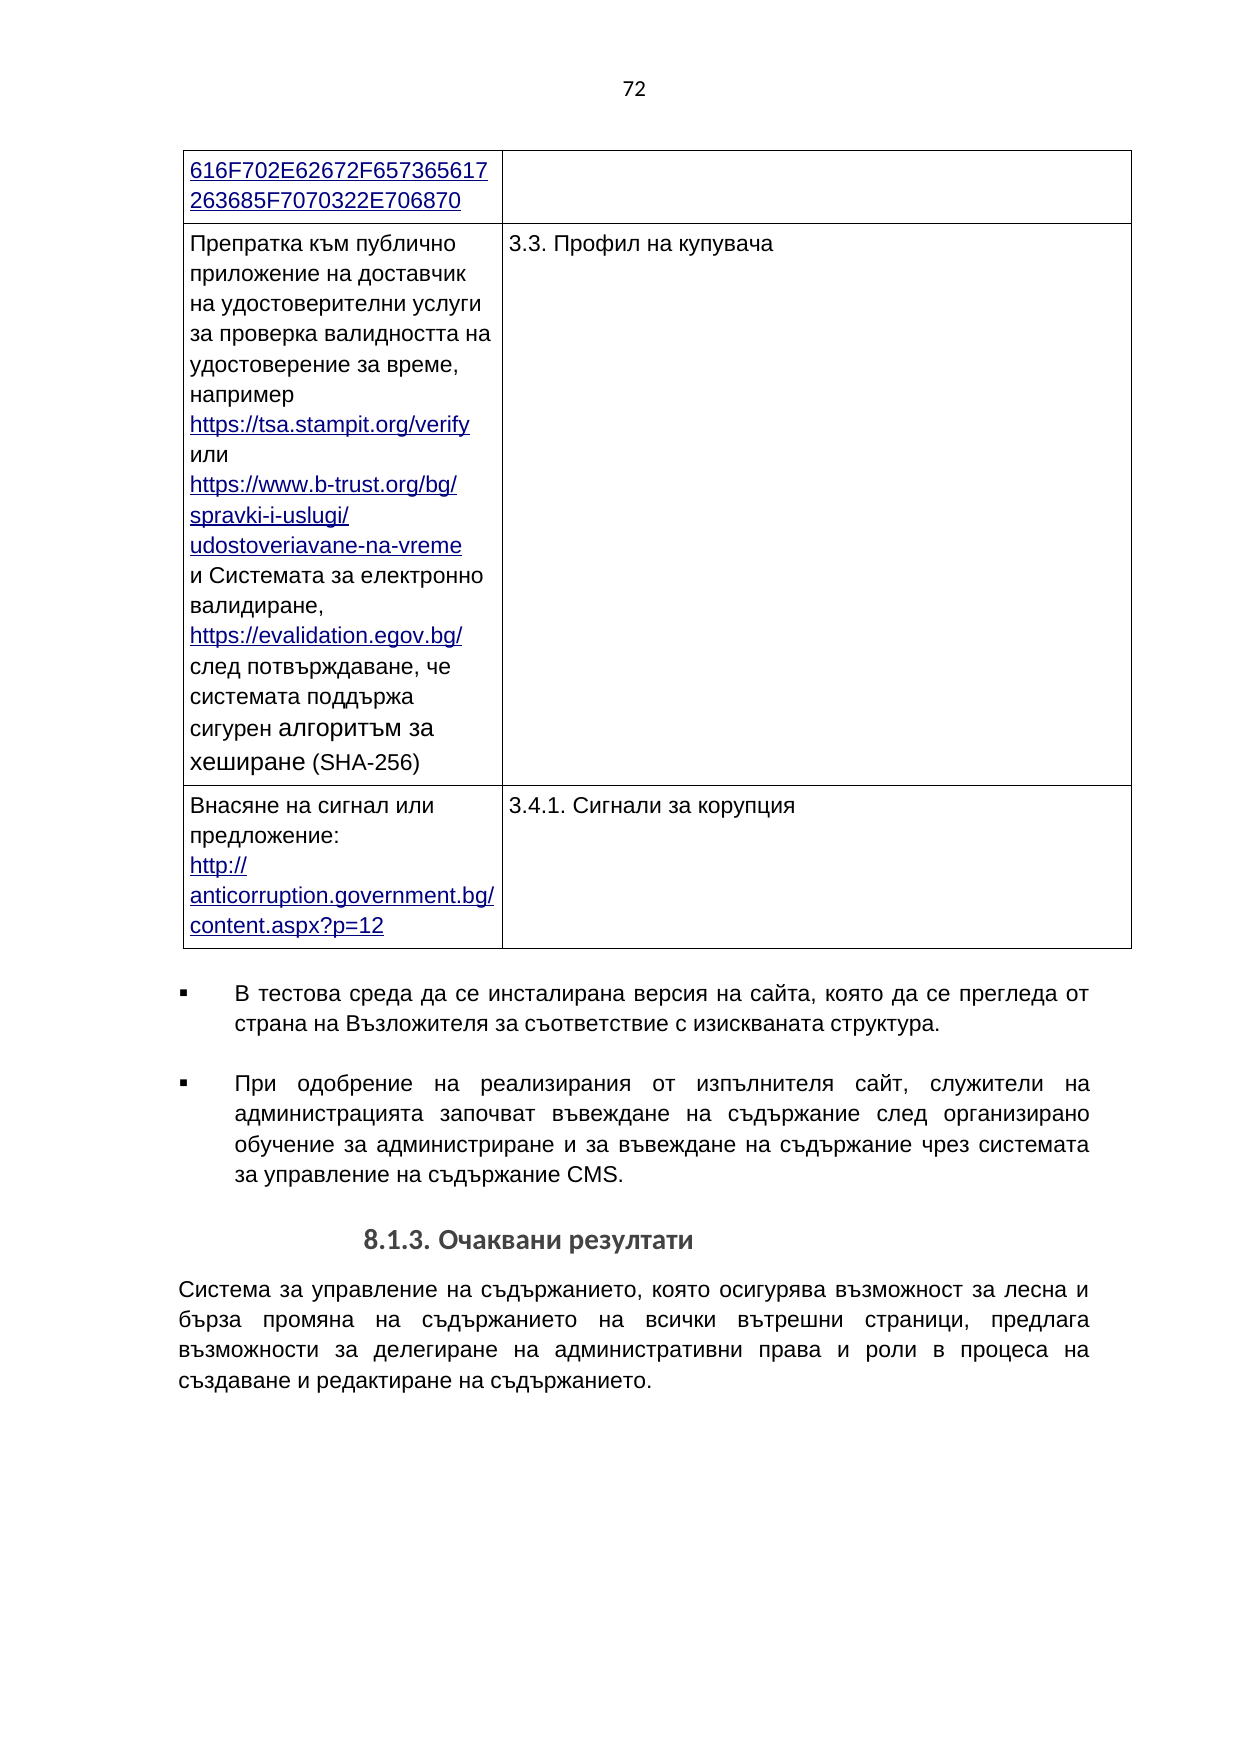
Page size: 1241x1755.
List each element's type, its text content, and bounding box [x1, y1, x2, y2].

text Система за управление на съдържанието, която осигурява възможност за лесна и бърза промяна на съдържанието на всички вътрешни страници, предлага възможности за делегиране на административни права и роли в процеса на създаване и редактиране на съдържанието. [178, 1276, 1090, 1393]
table_cell Препратка към публично приложение на доставчик на удостоверителни услуги за проверка валидността на удостоверение за време, например https://tsa.stampit.org/verify или https://www.b-trust.org/bg/spravki-i-uslugi/udostoveriavane-na-vreme и Системата за електронно валидиране, https://evalidation.egov.bg/ след потвърждаване, че системата поддържа сигурен алгоритъм за хеширане (SHA-256) [184, 224, 502, 785]
list При одобрение на реализирания от изпълнителя сайт, служители на администрацията започват въвеждане на съдържание след организирано обучение за администриране и за въвеждане на съдържание чрез системата за управление на съдържание CMS. [178, 1070, 1090, 1187]
table_cell [503, 151, 1131, 223]
table_cell 616F702E62672F657365617263685F7070322E706870 [184, 151, 502, 223]
table_cell 3.4.1. Сигнали за корупция [503, 786, 1131, 948]
table_cell 3.3. Профил на купувача [503, 224, 1131, 785]
list В тестова среда да се инсталирана версия на сайта, която да се прегледа от страна на Възложителя за съответствие с изискваната структура. [178, 979, 1090, 1036]
table_cell Внасяне на сигнал или предложение: http://anticorruption.government.bg/content.aspx?p=12 [184, 786, 502, 948]
list Очаквани резултати [363, 1221, 1090, 1257]
